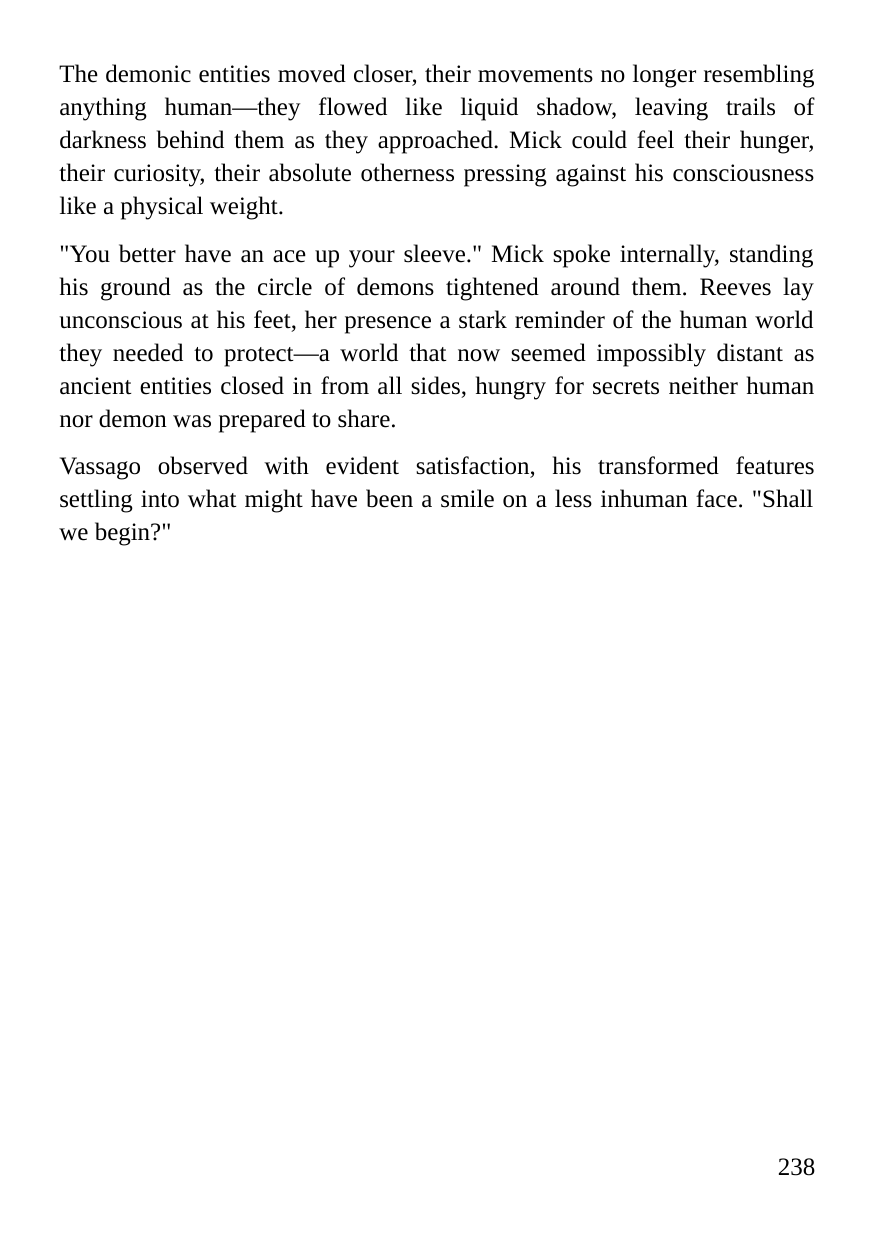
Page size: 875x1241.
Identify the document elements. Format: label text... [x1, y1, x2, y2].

text Vassago observed with evident satisfaction, his transformed features settling into what might have been a smile on a less inhuman face. "Shall we begin?" [59, 451, 815, 546]
text "You better have an ace up your sleeve." Mick spoke internally, standing his ground as the circle of demons tightened around them. Reeves lay unconscious at his feet, her presence a stark reminder of the human world they needed to protect—a world that now seemed impossibly distant as ancient entities closed in from all sides, hungry for secrets neither human nor demon was prepared to share. [59, 239, 815, 433]
text The demonic entities moved closer, their movements no longer resembling anything human—they flowed like liquid shadow, leaving trails of darkness behind them as they approached. Mick could feel their hunger, their curiosity, their absolute otherness pressing against his consciousness like a physical weight. [59, 59, 815, 220]
